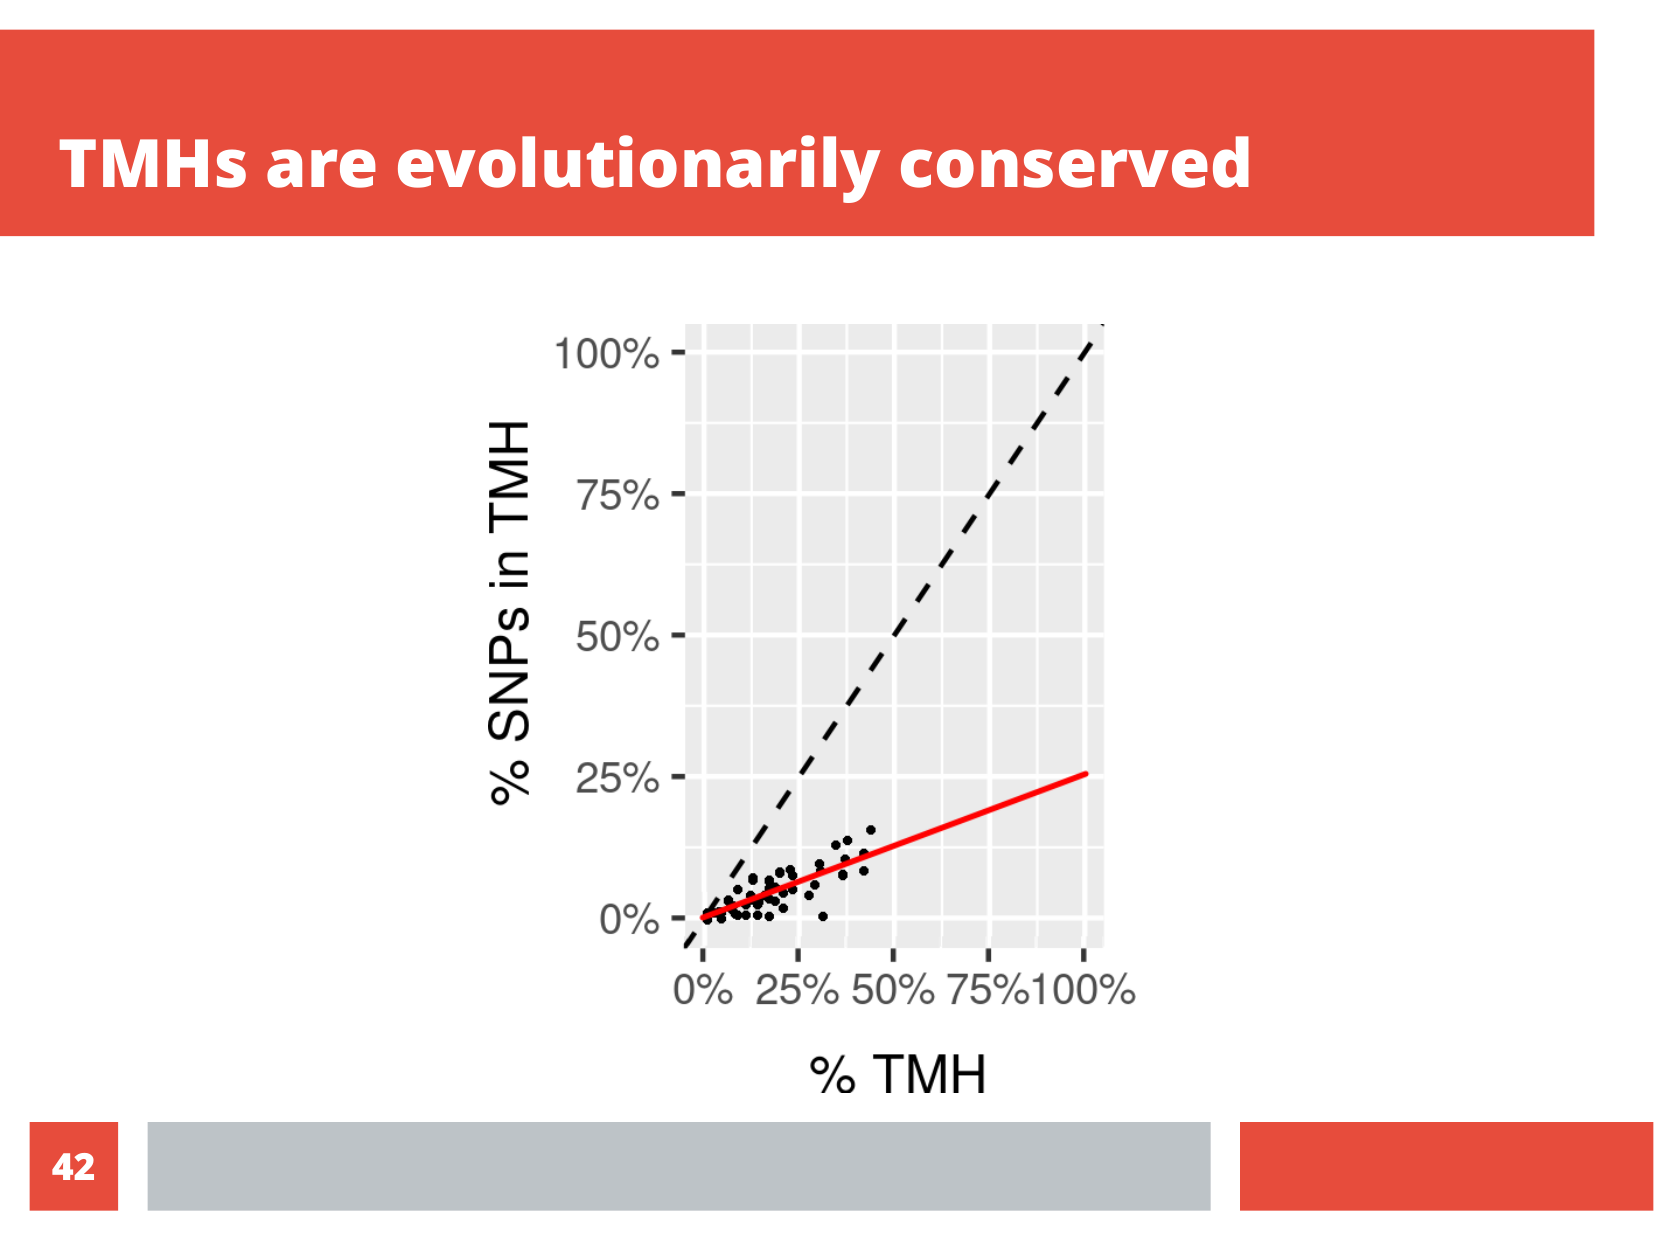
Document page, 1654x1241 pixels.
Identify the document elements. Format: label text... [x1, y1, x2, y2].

picture [488, 324, 1136, 1093]
title TMHs are evolutionarily conserved [59, 59, 1595, 207]
